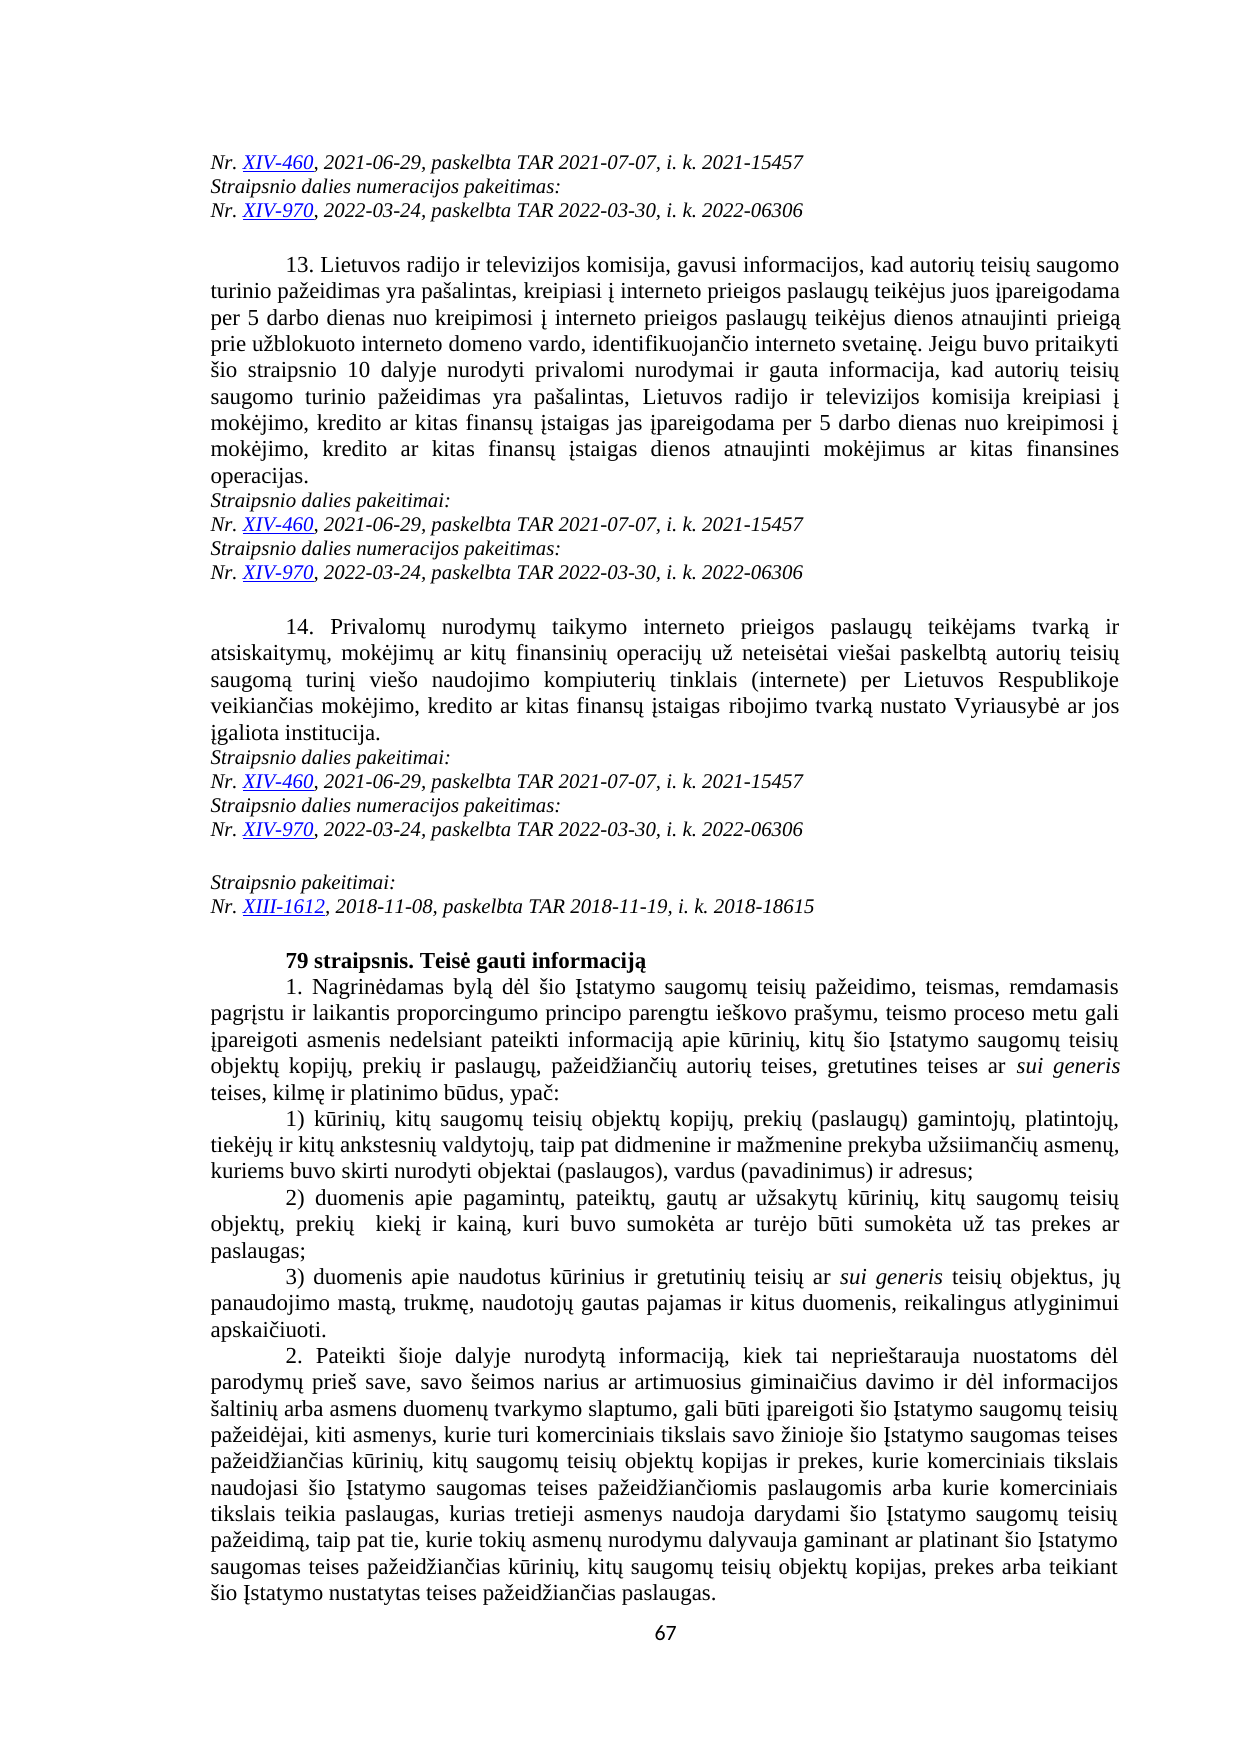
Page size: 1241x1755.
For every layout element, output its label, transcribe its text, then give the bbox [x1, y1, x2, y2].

text Nr. XIV-460, 2021-06-29, paskelbta TAR 2021-07-07, i. k. 2021-15457 [210, 512, 1120, 536]
text 14. Privalomų nurodymų taikymo interneto prieigos paslaugų teikėjams tvarką ir atsiskaitymų, mokėjimų ar kitų finansinių operacijų už neteisėtai viešai paskelbtą autorių teisių saugomą turinį viešo naudojimo kompiuterių tinklais (internete) per Lietuvos Respublikoje veikiančias mokėjimo, kredito ar kitas finansų įstaigas ribojimo tvarką nustato Vyriausybė ar jos įgaliota institucija. [210, 613, 1120, 745]
text Straipsnio dalies numeracijos pakeitimas: [210, 536, 1120, 560]
text 1) kūrinių, kitų saugomų teisių objektų kopijų, prekių (paslaugų) gamintojų, platintojų, tiekėjų ir kitų ankstesnių valdytojų, taip pat didmenine ir mažmenine prekyba užsiimančių asmenų, kuriems buvo skirti nurodyti objektai (paslaugos), vardus (pavadinimus) ir adresus; [210, 1105, 1120, 1184]
text 3) duomenis apie naudotus kūrinius ir gretutinių teisių ar sui generis teisių objektus, jų panaudojimo mastą, trukmę, naudotojų gautas pajamas ir kitus duomenis, reikalingus atlyginimui apskaičiuoti. [210, 1263, 1120, 1342]
text Nr. XIV-460, 2021-06-29, paskelbta TAR 2021-07-07, i. k. 2021-15457 [210, 150, 1120, 174]
text Straipsnio dalies pakeitimai: [210, 488, 1120, 512]
text Nr. XIV-460, 2021-06-29, paskelbta TAR 2021-07-07, i. k. 2021-15457 [210, 769, 1120, 793]
text Nr. XIV-970, 2022-03-24, paskelbta TAR 2022-03-30, i. k. 2022-06306 [210, 198, 1120, 222]
text Straipsnio dalies numeracijos pakeitimas: [210, 793, 1120, 817]
text Nr. XIV-970, 2022-03-24, paskelbta TAR 2022-03-30, i. k. 2022-06306 [210, 560, 1120, 584]
text 2) duomenis apie pagamintų, pateiktų, gautų ar užsakytų kūrinių, kitų saugomų teisių objektų, prekių kiekį ir kainą, kuri buvo sumokėta ar turėjo būti sumokėta už tas prekes ar paslaugas; [210, 1184, 1120, 1263]
text 1. Nagrinėdamas bylą dėl šio Įstatymo saugomų teisių pažeidimo, teismas, remdamasis pagrįstu ir laikantis proporcingumo principo parengtu ieškovo prašymu, teismo proceso metu gali įpareigoti asmenis nedelsiant pateikti informaciją apie kūrinių, kitų šio Įstatymo saugomų teisių objektų kopijų, prekių ir paslaugų, pažeidžiančių autorių teises, gretutines teises ar sui generis teises, kilmę ir platinimo būdus, ypač: [210, 973, 1120, 1105]
text 13. Lietuvos radijo ir televizijos komisija, gavusi informacijos, kad autorių teisių saugomo turinio pažeidimas yra pašalintas, kreipiasi į interneto prieigos paslaugų teikėjus juos įpareigodama per 5 darbo dienas nuo kreipimosi į interneto prieigos paslaugų teikėjus dienos atnaujinti prieigą prie užblokuoto interneto domeno vardo, identifikuojančio interneto svetainę. Jeigu buvo pritaikyti šio straipsnio 10 dalyje nurodyti privalomi nurodymai ir gauta informacija, kad autorių teisių saugomo turinio pažeidimas yra pašalintas, Lietuvos radijo ir televizijos komisija kreipiasi į mokėjimo, kredito ar kitas finansų įstaigas jas įpareigodama per 5 darbo dienas nuo kreipimosi į mokėjimo, kredito ar kitas finansų įstaigas dienos atnaujinti mokėjimus ar kitas finansines operacijas. [210, 251, 1120, 488]
text 79 straipsnis. Teisė gauti informaciją [210, 947, 1120, 973]
text Straipsnio pakeitimai: [210, 870, 1120, 894]
text 2. Pateikti šioje dalyje nurodytą informaciją, kiek tai neprieštarauja nuostatoms dėl parodymų prieš save, savo šeimos narius ar artimuosius giminaičius davimo ir dėl informacijos šaltinių arba asmens duomenų tvarkymo slaptumo, gali būti įpareigoti šio Įstatymo saugomų teisių pažeidėjai, kiti asmenys, kurie turi komerciniais tikslais savo žinioje šio Įstatymo saugomas teises pažeidžiančias kūrinių, kitų saugomų teisių objektų kopijas ir prekes, kurie komerciniais tikslais naudojasi šio Įstatymo saugomas teises pažeidžiančiomis paslaugomis arba kurie komerciniais tikslais teikia paslaugas, kurias tretieji asmenys naudoja darydami šio Įstatymo saugomų teisių pažeidimą, taip pat tie, kurie tokių asmenų nurodymu dalyvauja gaminant ar platinant šio Įstatymo saugomas teises pažeidžiančias kūrinių, kitų saugomų teisių objektų kopijas, prekes arba teikiant šio Įstatymo nustatytas teises pažeidžiančias paslaugas. [210, 1342, 1119, 1606]
text Nr. XIII-1612, 2018-11-08, paskelbta TAR 2018-11-19, i. k. 2018-18615 [210, 894, 1120, 918]
text Straipsnio dalies pakeitimai: [210, 745, 1120, 769]
text Nr. XIV-970, 2022-03-24, paskelbta TAR 2022-03-30, i. k. 2022-06306 [210, 817, 1120, 841]
text Straipsnio dalies numeracijos pakeitimas: [210, 174, 1120, 198]
